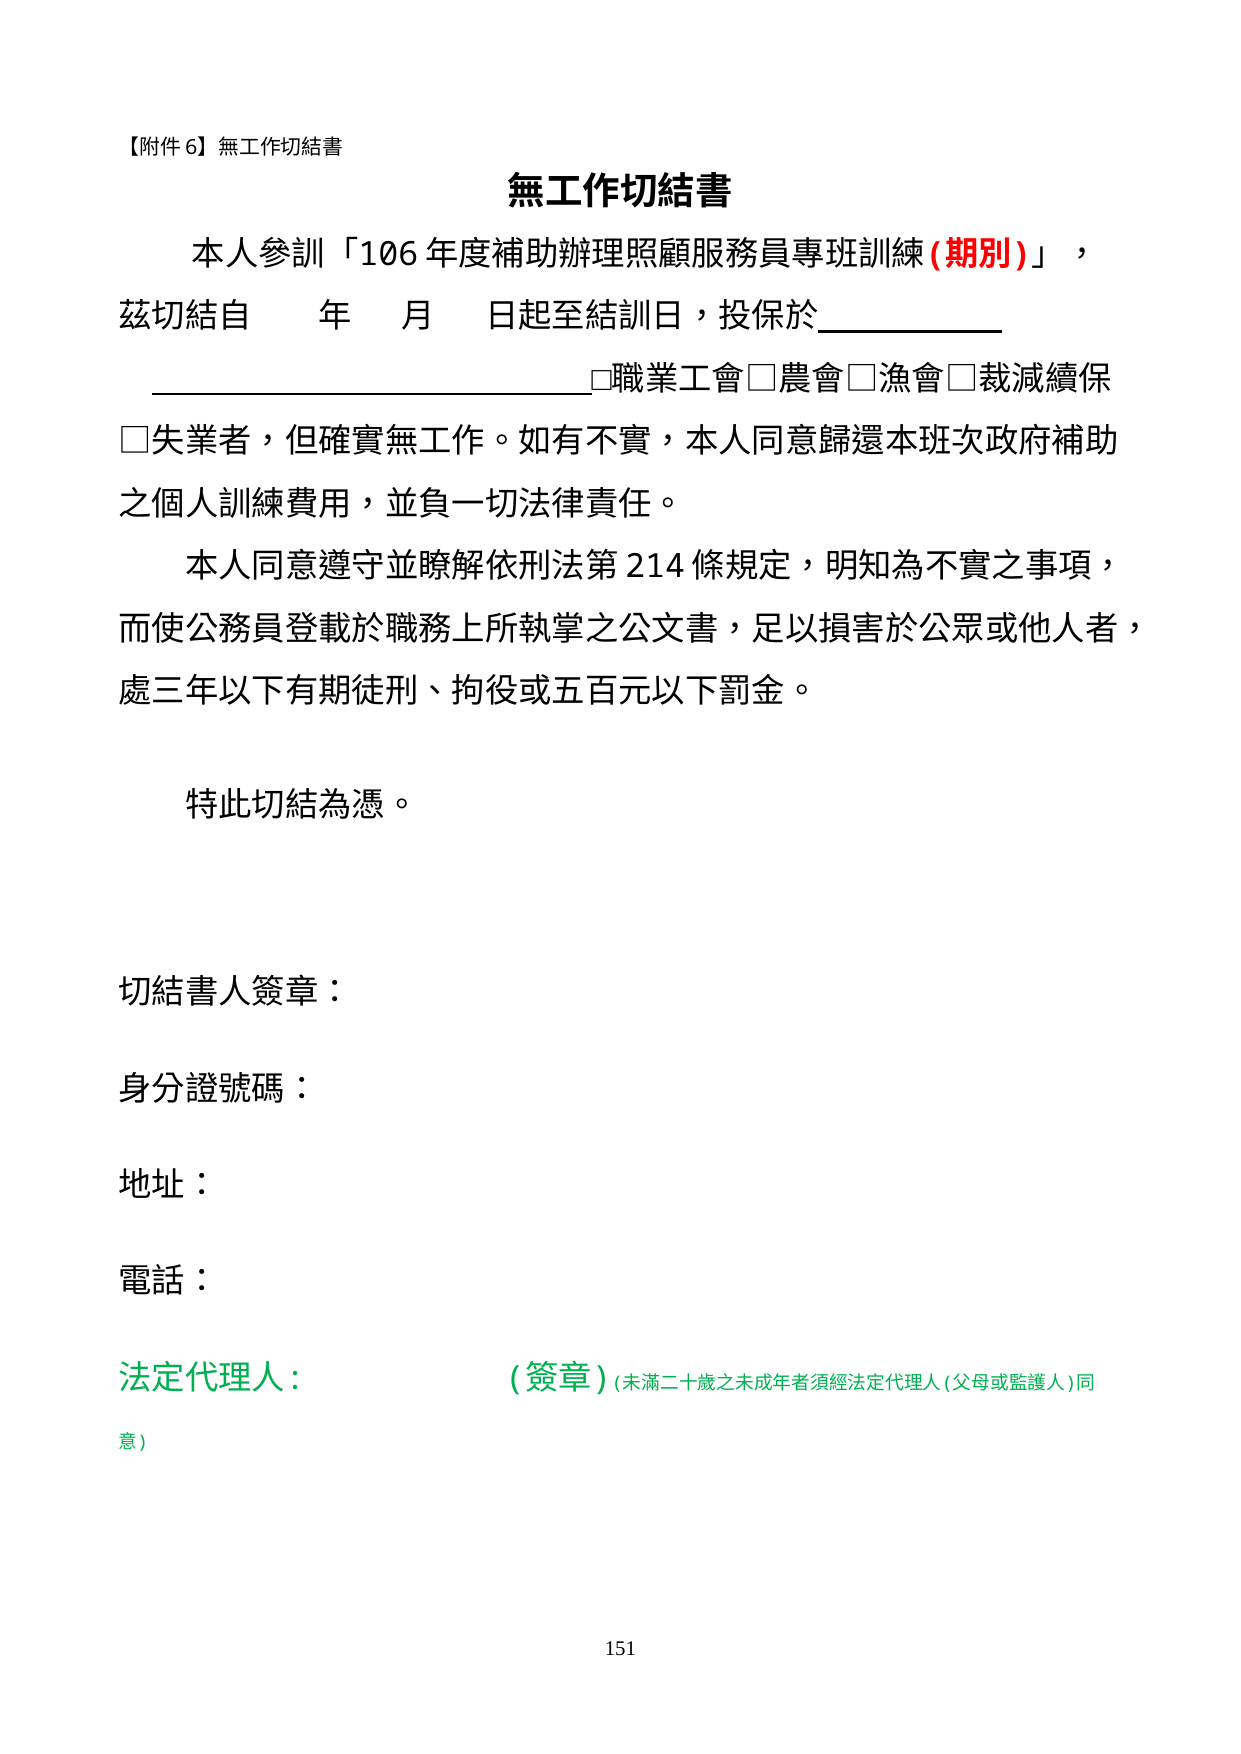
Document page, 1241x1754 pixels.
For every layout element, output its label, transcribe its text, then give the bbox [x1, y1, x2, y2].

text 電話： [118, 1254, 1122, 1302]
text 法定代理人: (簽章)(未滿二十歲之未成年者須經法定代理人(父母或監護人)同意) [118, 1351, 1122, 1453]
text 本人參訓「106年度補助辦理照顧服務員專班訓練(期別)」，茲切結自 年 月 日起至結訓日，投保於 [118, 215, 1122, 340]
text 特此切結為憑。 [118, 778, 1122, 826]
text 地址： [118, 1158, 1122, 1206]
text 身分證號碼： [118, 1061, 1122, 1109]
text 切結書人簽章： [118, 965, 1122, 1013]
text □職業工會□農會□漁會□裁減續保□失業者，但確實無工作。如有不實，本人同意歸還本班次政府補助之個人訓練費用，並負一切法律責任。 [118, 340, 1122, 528]
text 【附件6】無工作切結書 [118, 131, 1122, 161]
text 本人同意遵守並瞭解依刑法第214條規定，明知為不實之事項，而使公務員登載於職務上所執掌之公文書，足以損害於公眾或他人者，處三年以下有期徒刑、拘役或五百元以下罰金。 [118, 528, 1122, 715]
text 無工作切結書 [118, 161, 1122, 215]
